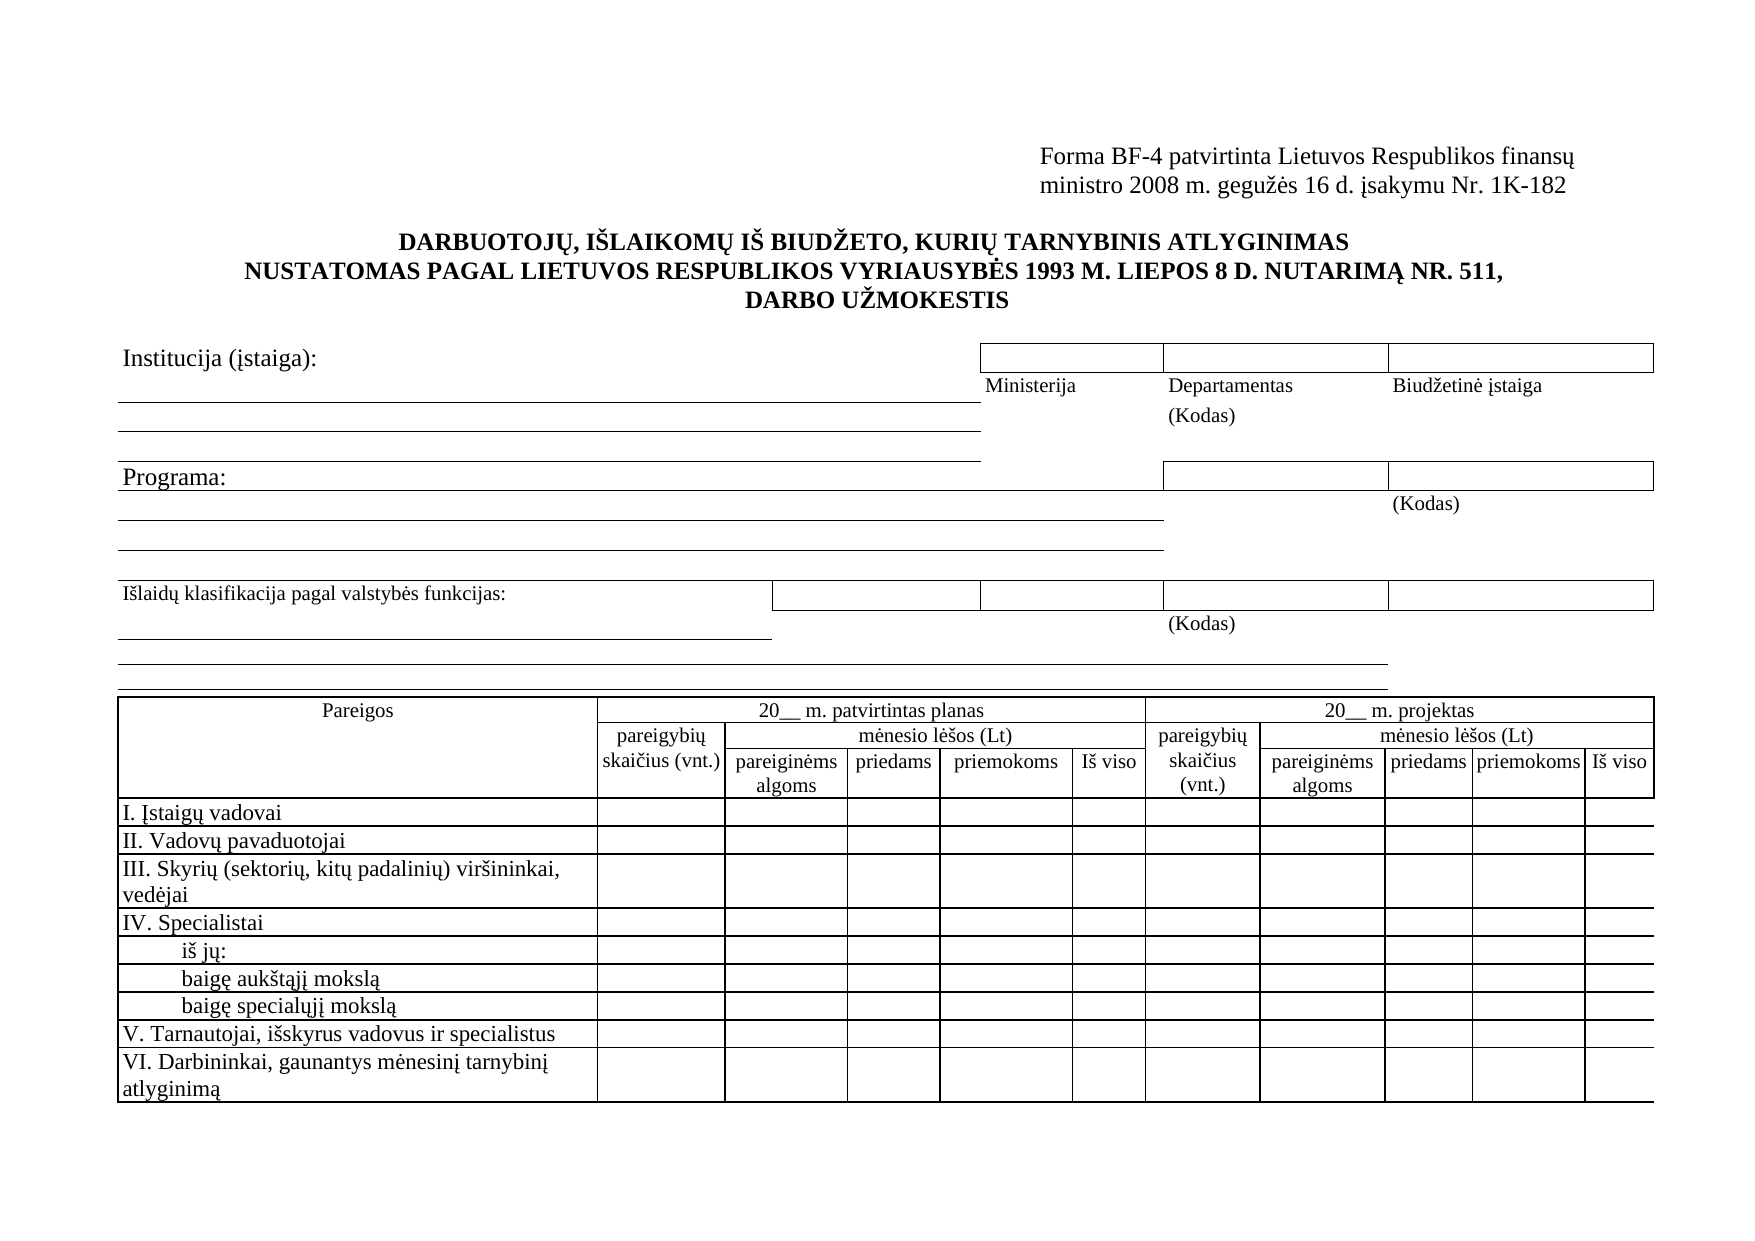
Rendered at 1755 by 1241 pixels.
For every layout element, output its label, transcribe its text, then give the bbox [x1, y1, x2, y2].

table_cell [1468, 937, 1472, 963]
table_cell [1146, 1048, 1259, 1101]
table_cell [1388, 520, 1654, 550]
table_cell [981, 551, 1164, 580]
table_header [1389, 344, 1653, 372]
table_cell [1649, 909, 1654, 935]
table_cell [1068, 937, 1072, 963]
table_cell Departamentas [1164, 373, 1388, 402]
table_cell [981, 431, 1164, 461]
table_cell [1141, 799, 1145, 825]
table_cell [981, 491, 1164, 520]
table_cell Ministerija [981, 373, 1164, 402]
table_cell [1164, 431, 1388, 461]
table_cell [1586, 1048, 1654, 1101]
table_cell [848, 1048, 939, 1101]
table_cell [981, 611, 1164, 639]
table_cell [1468, 799, 1472, 825]
table_cell [1164, 581, 1388, 609]
table_cell pareigybių skaičius (vnt.) [1146, 723, 1259, 797]
table_cell [976, 611, 981, 639]
table_cell [1389, 462, 1653, 490]
table_cell [981, 461, 1163, 490]
table_cell [843, 1021, 847, 1047]
table_cell [1141, 965, 1145, 991]
table_cell [1068, 993, 1072, 1019]
table_cell [1468, 965, 1472, 991]
table_cell [1473, 1048, 1584, 1101]
table_cell [941, 1048, 1072, 1101]
table_cell [1649, 993, 1654, 1019]
table_cell [843, 993, 847, 1019]
table_cell [1388, 431, 1654, 461]
table_cell [843, 799, 847, 825]
table_cell [1649, 827, 1654, 853]
table_cell [1388, 550, 1654, 580]
table_cell [726, 855, 847, 907]
table_cell [1649, 1021, 1654, 1047]
table_cell [941, 855, 1072, 907]
table_cell [1164, 462, 1388, 490]
table_cell [1388, 664, 1392, 688]
table_cell [976, 581, 980, 609]
table_cell [118, 551, 122, 580]
table_cell [981, 521, 1164, 550]
table_cell [1141, 1021, 1145, 1047]
table_cell (Kodas) [1388, 491, 1654, 520]
table_cell [118, 521, 122, 550]
table_cell [1384, 665, 1388, 688]
table_cell [976, 432, 981, 461]
table_cell [1388, 611, 1654, 639]
table_cell [1468, 993, 1472, 1019]
table_cell [976, 551, 981, 580]
table_cell (Kodas) [1164, 402, 1388, 431]
table_cell [1068, 909, 1072, 935]
table_cell [598, 855, 724, 907]
table_cell [848, 855, 939, 907]
table_cell [1388, 639, 1654, 664]
table_cell pareigybių skaičius (vnt.) [598, 723, 724, 797]
table_cell [118, 491, 122, 520]
table_cell [976, 521, 981, 550]
table_cell [1473, 855, 1584, 907]
table_cell [1141, 993, 1145, 1019]
table_cell [1068, 799, 1072, 825]
table_cell [1141, 909, 1145, 935]
table_cell [1141, 827, 1145, 853]
table_cell [772, 611, 776, 639]
table_cell [976, 403, 981, 431]
table_cell [1261, 855, 1384, 907]
table_cell [598, 1048, 724, 1101]
table_cell [1164, 491, 1388, 520]
table_cell [976, 491, 981, 520]
text DARBUOTOJŲ, IŠLAIKOMŲ IŠ BIUDŽETO, KURIŲ TARNYBINIS ATLYGINIMAS [118, 227, 1636, 256]
table_cell priemokoms [1473, 749, 1584, 797]
table_cell [118, 665, 122, 688]
table_cell [981, 402, 1164, 431]
table_cell [118, 403, 122, 431]
text NUSTATOMAS PAGAL LIETUVOS RESPUBLIKOS VYRIAUSYBĖS 1993 M. LIEPOS 8 D. NUTARIMĄ NR. 511, [118, 256, 1636, 285]
table_cell [1649, 965, 1654, 991]
text DARBO UŽMOKESTIS [118, 285, 1636, 314]
table_cell [1068, 1021, 1072, 1047]
table_cell [1389, 581, 1653, 609]
table_cell [981, 581, 1163, 609]
table_cell [1468, 1021, 1472, 1047]
table_cell [118, 640, 122, 664]
table_cell [772, 639, 1388, 664]
table_header Pareigos [119, 698, 597, 797]
table_cell Biudžetinė įstaiga [1388, 373, 1654, 402]
table_cell [118, 372, 981, 402]
table_cell [118, 610, 772, 639]
table_cell [1386, 1048, 1472, 1101]
table_cell [1068, 965, 1072, 991]
table_header [981, 344, 1163, 372]
table_cell Iš viso [1073, 749, 1145, 797]
table_cell [1649, 799, 1654, 825]
table_cell [1146, 855, 1259, 907]
table_cell priedams [1386, 749, 1472, 797]
table_cell [843, 937, 847, 963]
table_cell [843, 965, 847, 991]
table_cell [1073, 855, 1145, 907]
table_cell [1073, 1048, 1145, 1101]
table_cell [1386, 855, 1472, 907]
table_cell [1388, 402, 1654, 431]
table_cell priedams [848, 749, 939, 797]
table_cell [1068, 827, 1072, 853]
table_cell priemokoms [941, 749, 1072, 797]
table_cell (Kodas) [1164, 611, 1388, 639]
table_cell [1649, 937, 1654, 963]
table_cell [1141, 937, 1145, 963]
table_cell [1586, 855, 1654, 907]
table_cell Išlaidų klasifikacija pagal valstybės funkcijas: [118, 581, 772, 609]
table_header [1164, 344, 1388, 372]
table_cell [1261, 1048, 1384, 1101]
table_cell Iš viso [1586, 749, 1653, 797]
table_cell [1468, 909, 1472, 935]
table_cell [1164, 520, 1388, 550]
table_cell [843, 909, 847, 935]
table_cell [843, 827, 847, 853]
table_cell [1468, 827, 1472, 853]
table_cell [1649, 664, 1654, 688]
table_cell [1164, 550, 1388, 580]
table_cell [118, 432, 122, 461]
text Forma BF-4 patvirtinta Lietuvos Respublikos finansų ministro 2008 m. gegužės 16 d. įsakymu Nr. 1K-182 [1039, 141, 1636, 199]
table_cell [726, 1048, 847, 1101]
